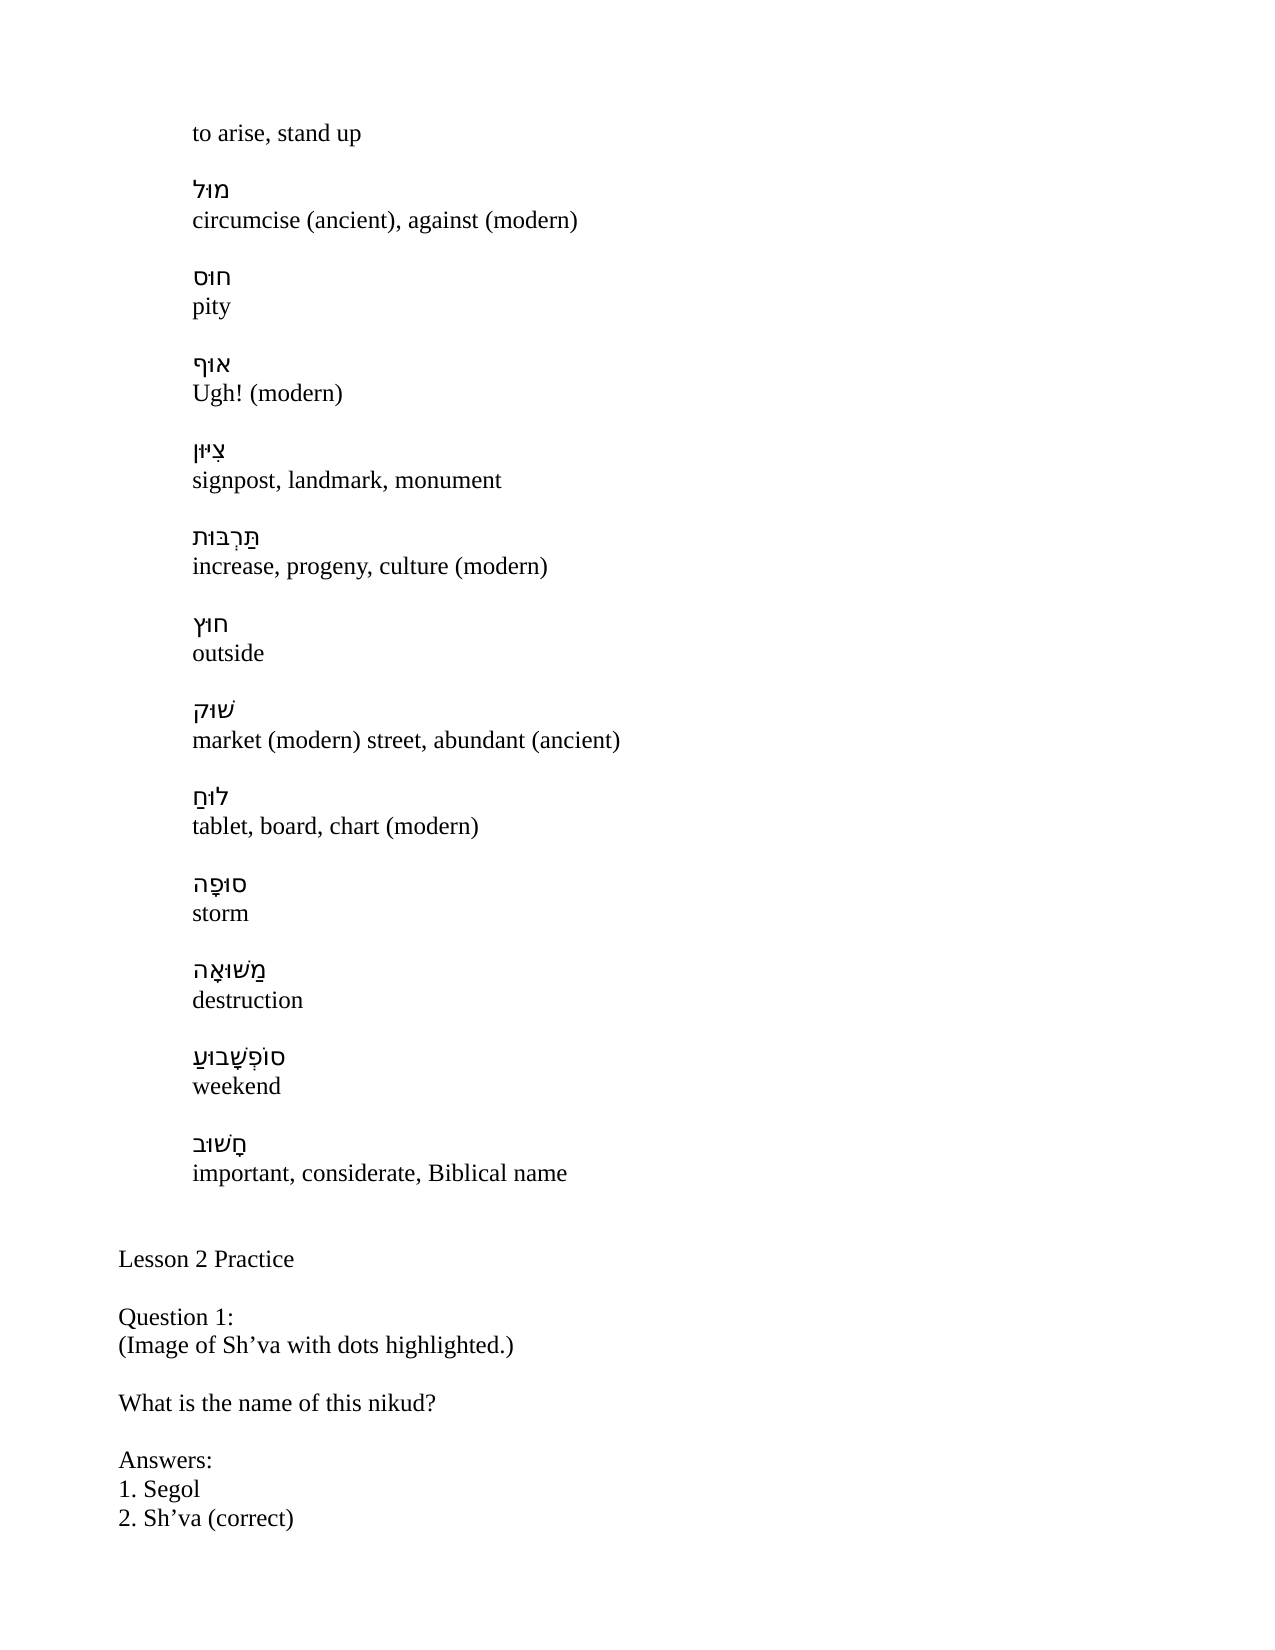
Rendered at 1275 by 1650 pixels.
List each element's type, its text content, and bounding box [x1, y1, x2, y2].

text important, considerate, Biblical name [192, 1158, 1157, 1187]
text signpost, landmark, monument [192, 465, 1157, 493]
text market (modern) street, abundant (ancient) [192, 725, 1157, 753]
text חוּץ [192, 609, 1157, 638]
text צִיּוּן [192, 436, 1157, 465]
text מוּל [192, 176, 1157, 205]
text 2. Sh’va (correct) [118, 1503, 1157, 1532]
text Ugh! (modern) [192, 378, 1157, 407]
text אוּף [192, 349, 1157, 378]
text 1. Segol [118, 1474, 1157, 1503]
text לוּחַ [192, 782, 1157, 811]
text מַשּׁוּאָה [192, 956, 1157, 985]
text Lesson 2 Practice [118, 1244, 1157, 1273]
text tablet, board, chart (modern) [192, 811, 1157, 840]
text storm [192, 898, 1157, 927]
text to arise, stand up [192, 118, 1157, 147]
text שׁוּק [192, 696, 1157, 725]
text increase, progeny, culture (modern) [192, 551, 1157, 580]
text circumcise (ancient), against (modern) [192, 205, 1157, 233]
text (Image of Sh’va with dots highlighted.) [118, 1331, 1157, 1359]
text destruction [192, 985, 1157, 1013]
text סוֹפְשָׁבוּעַ [192, 1042, 1157, 1071]
text סוּפָה [192, 869, 1157, 898]
text pity [192, 291, 1157, 320]
text חוּס [192, 262, 1157, 291]
text Answers: [118, 1446, 1157, 1474]
text What is the name of this nikud? [118, 1388, 1157, 1417]
text weekend [192, 1071, 1157, 1100]
text outside [192, 638, 1157, 667]
text Question 1: [118, 1302, 1157, 1331]
text חָשׁוּב [192, 1129, 1157, 1158]
text תַּרְבּוּת [192, 522, 1157, 551]
